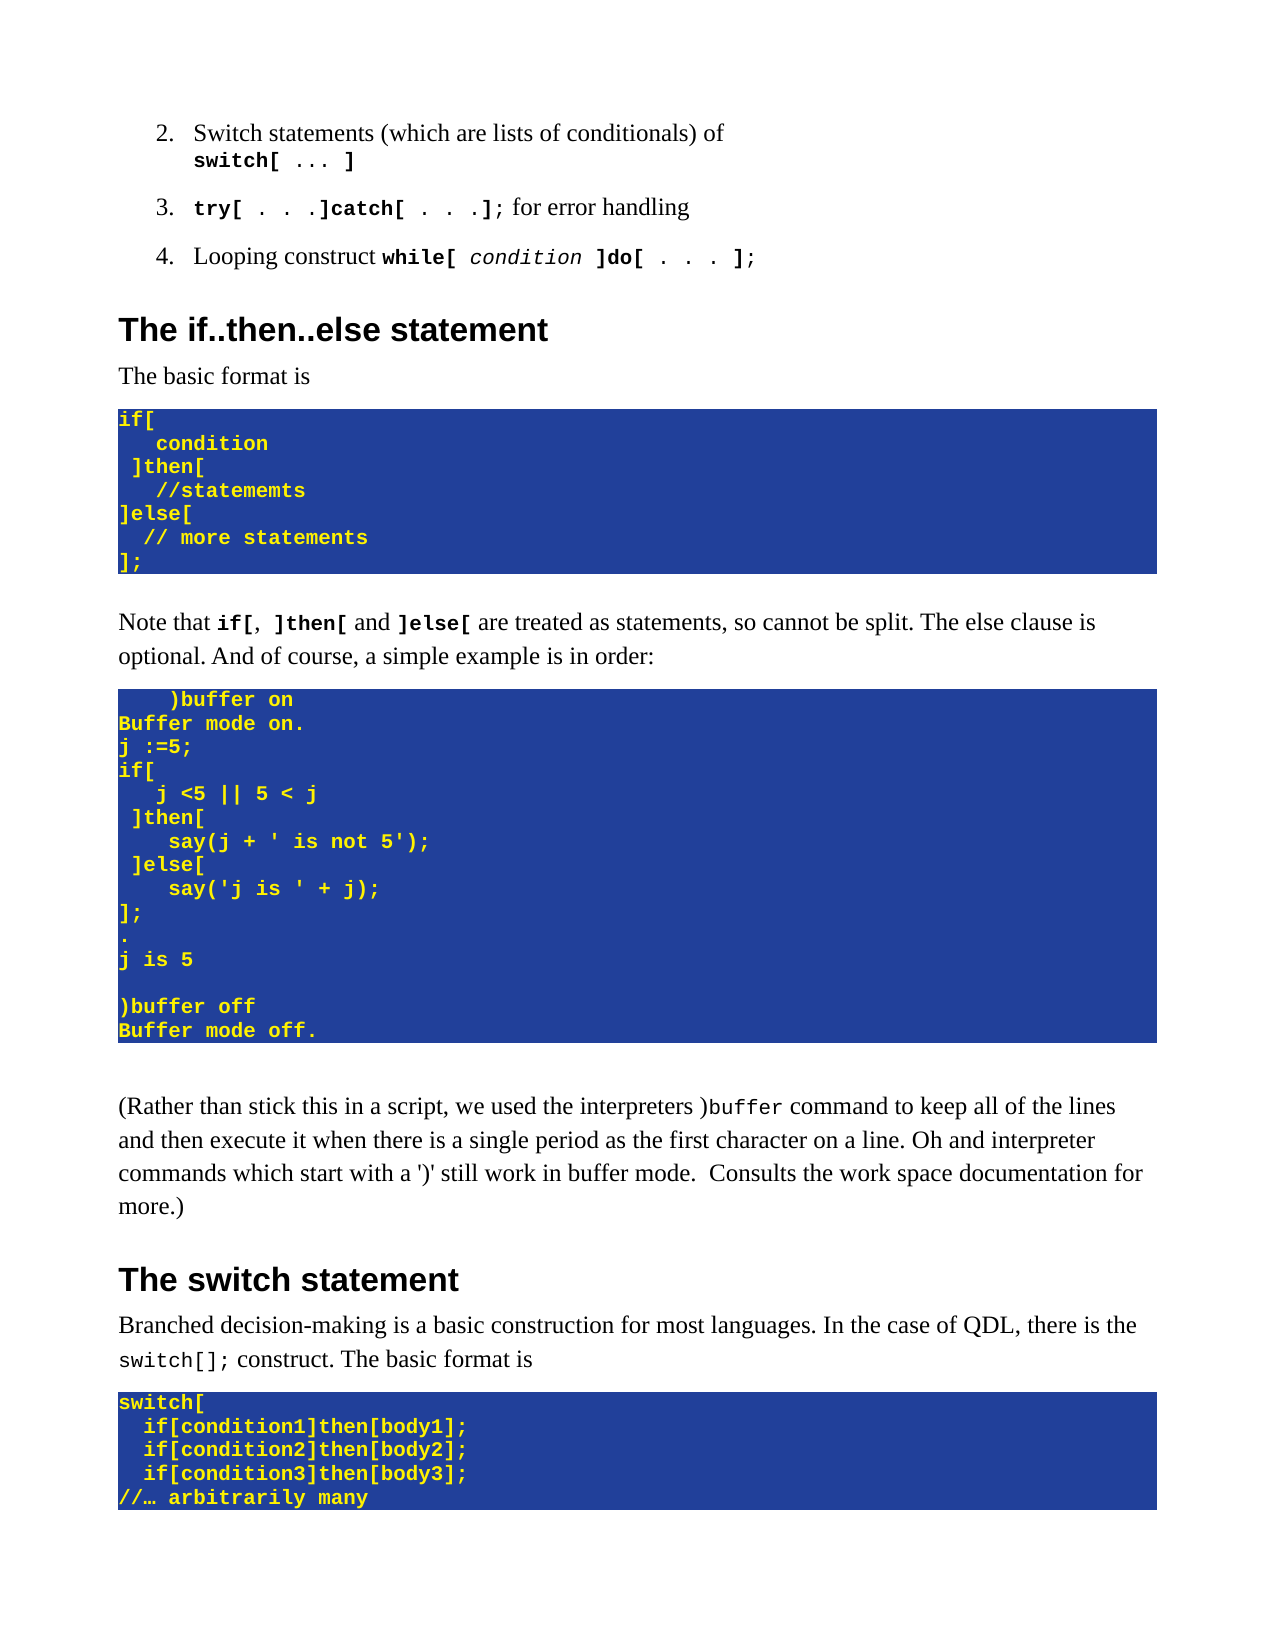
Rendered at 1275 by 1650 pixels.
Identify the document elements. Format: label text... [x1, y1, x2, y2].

text say(j + ' is not 5'); [118, 831, 1157, 854]
text j :=5; [118, 736, 1157, 760]
text say('j is ' + j); [118, 878, 1157, 902]
text Note that if[, ]then[ and ]else[ are treated as statements, so cannot be split. The else clause is optional. And of course, a simple example is in order: [118, 574, 1157, 670]
text if[condition2]then[body2]; [118, 1439, 1157, 1463]
text ]then[ [118, 807, 1157, 831]
list Looping construct while[ condition ]do[ . . . ]; [156, 241, 1157, 270]
text //… arbitrarily many [118, 1487, 1157, 1510]
text Buffer mode off. [118, 1020, 1157, 1043]
text condition [118, 432, 1157, 456]
text ]; [118, 902, 1157, 925]
text The basic format is [118, 361, 1157, 390]
text ]else[ [118, 503, 1157, 527]
text if[ [118, 760, 1157, 783]
text if[condition3]then[body3]; [118, 1463, 1157, 1487]
list try[ . . .]catch[ . . .]; for error handling [156, 192, 1157, 222]
text switch[ [118, 1392, 1157, 1416]
text //statememts [118, 480, 1157, 503]
text Buffer mode on. [118, 712, 1157, 736]
text if[condition1]then[body1]; [118, 1416, 1157, 1439]
text ]then[ [118, 456, 1157, 480]
text . [118, 925, 1157, 949]
list Switch statements (which are lists of conditionals) of switch[ ... ] [156, 118, 1157, 174]
text ]else[ [118, 854, 1157, 878]
text j is 5 [118, 949, 1157, 973]
text ]; [118, 551, 1157, 574]
text Branched decision-making is a basic construction for most languages. In the case of QDL, there is the switch[]; construct. The basic format is [118, 1311, 1157, 1373]
text )buffer on [118, 689, 1157, 712]
subtitle The if..then..else statement [118, 310, 1157, 349]
text j <5 || 5 < j [118, 783, 1157, 807]
text // more statements [118, 527, 1157, 551]
text )buffer off [118, 996, 1157, 1020]
text (Rather than stick this in a script, we used the interpreters )buffer command to keep all of the lines and then execute it when there is a single period as the first character on a line. Oh and interpreter commands which start with a ')' still work in buffer mode. Consults the work space documentation for more.) [118, 1091, 1157, 1220]
subtitle The switch statement [118, 1259, 1157, 1298]
text if[ [118, 409, 1157, 432]
